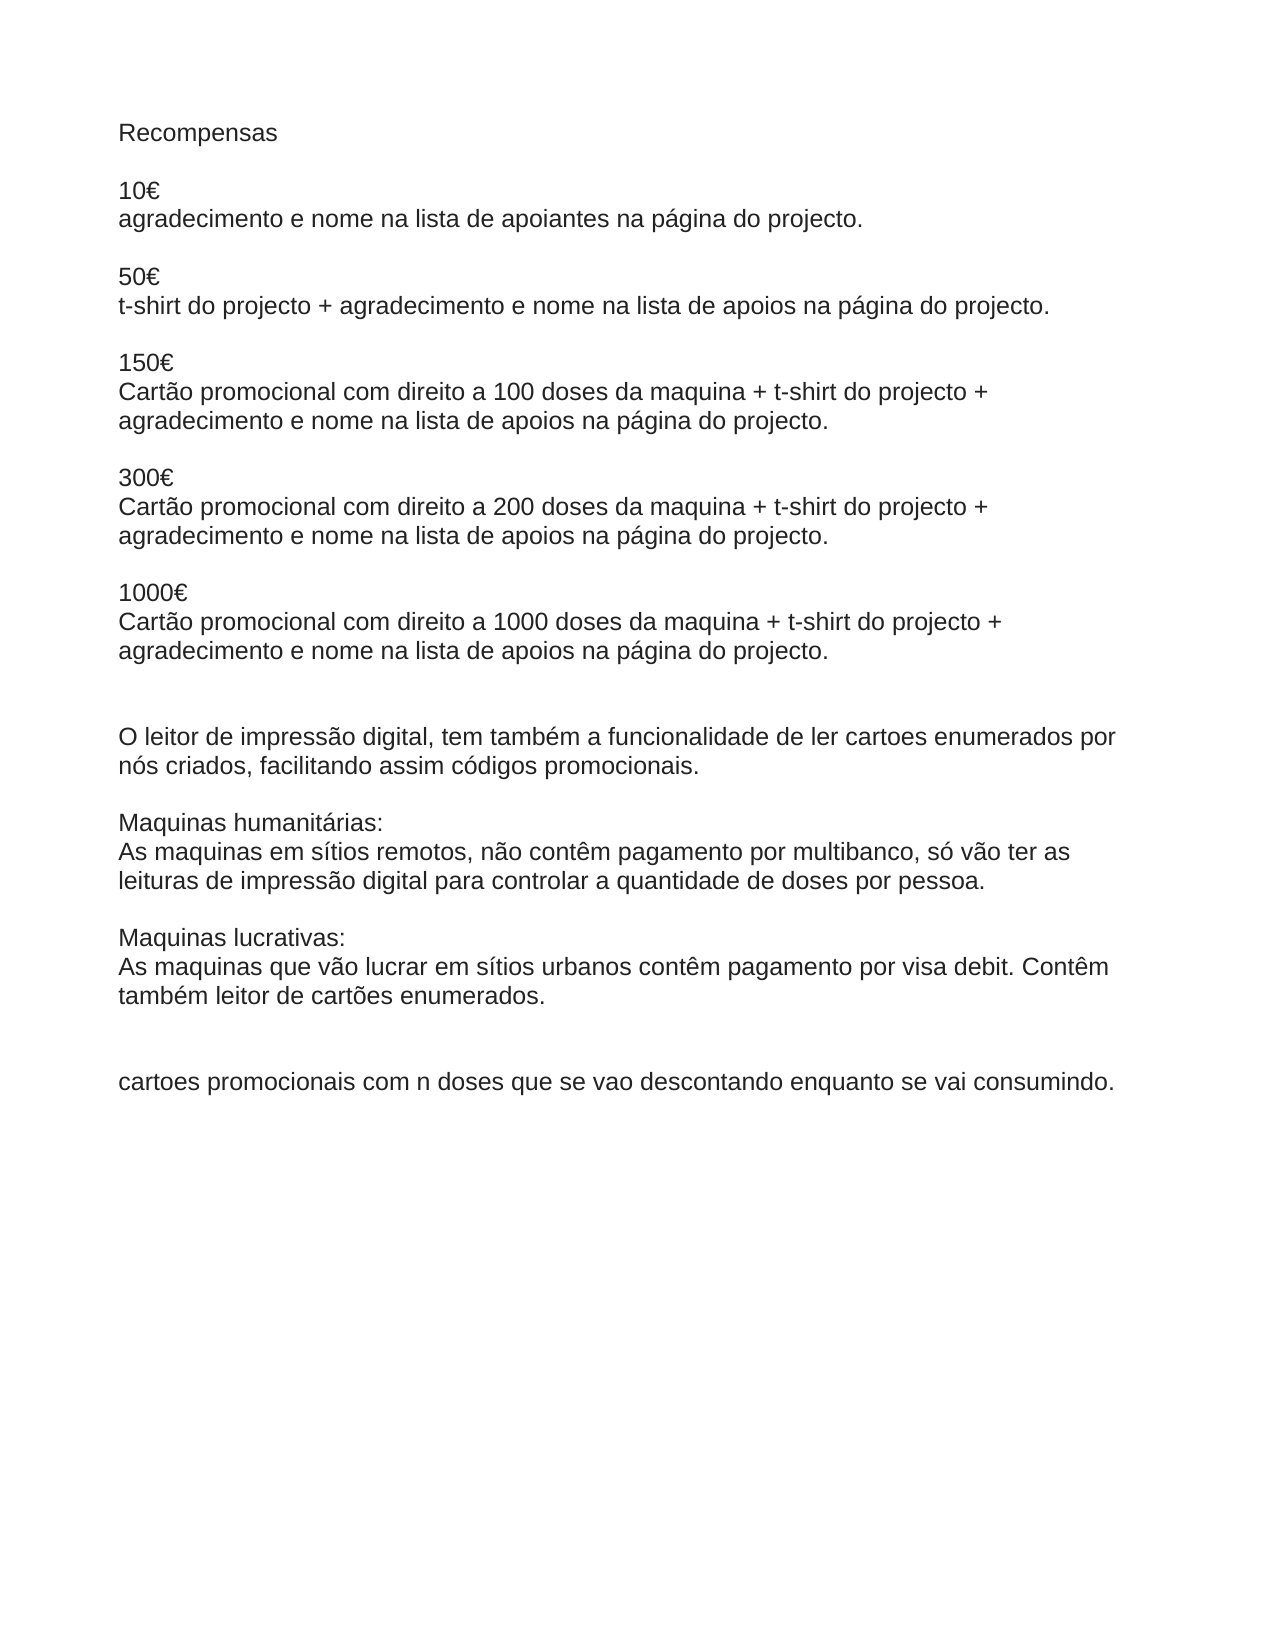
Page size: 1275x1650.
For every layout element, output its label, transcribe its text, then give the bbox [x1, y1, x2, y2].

text O leitor de impressão digital, tem também a funcionalidade de ler cartoes enumerados por nós criados, facilitando assim códigos promocionais. [118, 722, 1157, 779]
text Maquinas lucrativas: [118, 923, 1157, 952]
text Cartão promocional com direito a 100 doses da maquina + t-shirt do projecto + agradecimento e nome na lista de apoios na página do projecto. [118, 377, 1157, 434]
text 150€ [118, 348, 1157, 377]
text 50€ [118, 262, 1157, 291]
text 10€ [118, 176, 1157, 204]
text Cartão promocional com direito a 1000 doses da maquina + t-shirt do projecto + agradecimento e nome na lista de apoios na página do projecto. [118, 607, 1157, 664]
text t-shirt do projecto + agradecimento e nome na lista de apoios na página do projecto. [118, 291, 1157, 319]
text 1000€ [118, 578, 1157, 607]
text cartoes promocionais com n doses que se vao descontando enquanto se vai consumindo. [118, 1067, 1157, 1096]
text As maquinas em sítios remotos, não contêm pagamento por multibanco, só vão ter as leituras de impressão digital para controlar a quantidade de doses por pessoa. [118, 837, 1157, 894]
text 300€ [118, 463, 1157, 492]
text agradecimento e nome na lista de apoiantes na página do projecto. [118, 204, 1157, 233]
text Maquinas humanitárias: [118, 808, 1157, 837]
text Cartão promocional com direito a 200 doses da maquina + t-shirt do projecto + agradecimento e nome na lista de apoios na página do projecto. [118, 492, 1157, 549]
text As maquinas que vão lucrar em sítios urbanos contêm pagamento por visa debit. Contêm também leitor de cartões enumerados. [118, 952, 1157, 1009]
text Recompensas [118, 118, 1157, 147]
